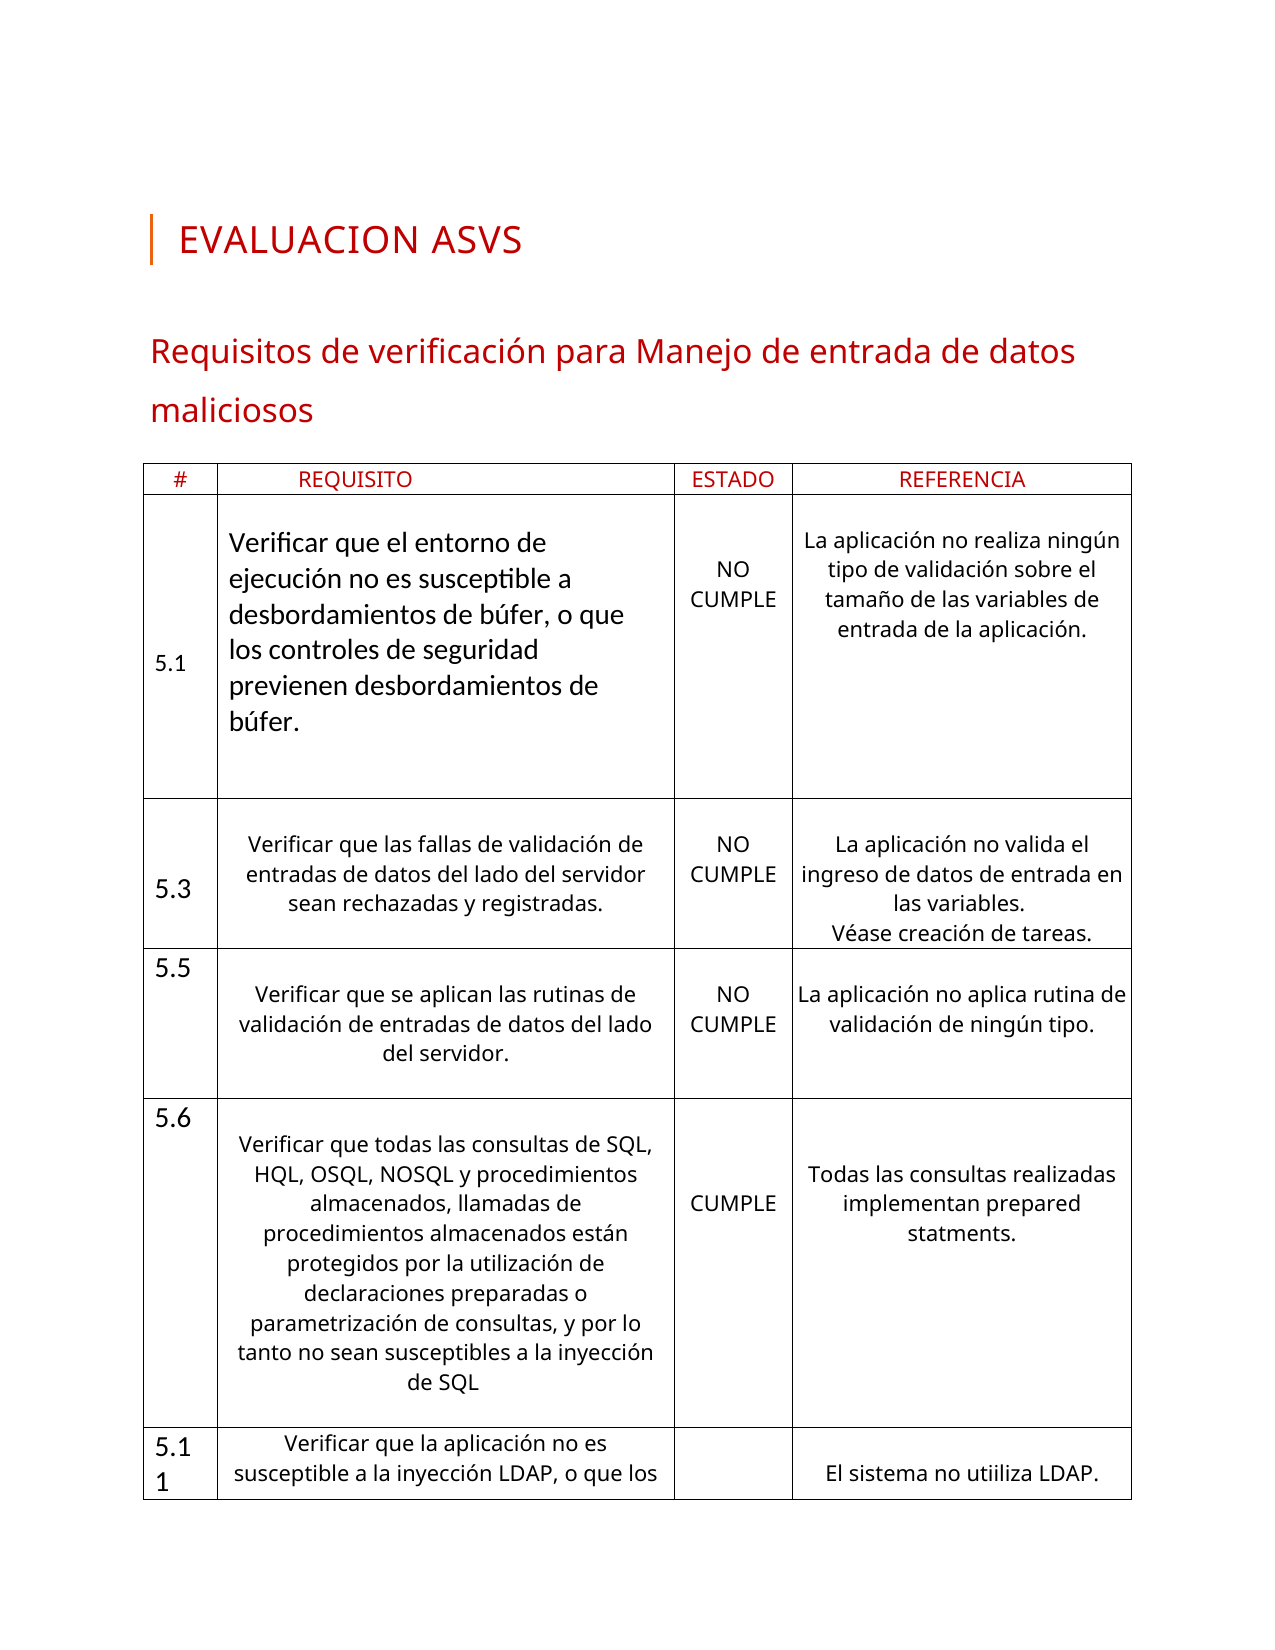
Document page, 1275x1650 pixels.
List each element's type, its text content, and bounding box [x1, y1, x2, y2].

table_cell 5.6 [144, 1099, 217, 1427]
table_cell NO CUMPLE [675, 949, 792, 1098]
table_cell La aplicación no realiza ningún tipo de validación sobre el tamaño de las variables de entrada de la aplicación. [793, 495, 1131, 798]
table_cell NO CUMPLE [675, 495, 792, 798]
table_cell Verificar que el entorno de ejecución no es susceptible a desbordamientos de búfer, o que los controles de seguridad previenen desbordamientos de búfer. [218, 495, 674, 798]
table_cell 5.11 [144, 1428, 217, 1499]
table_cell 5.3 [144, 799, 217, 948]
table_cell Verificar que se aplican las rutinas de validación de entradas de datos del lado del servidor. [218, 949, 674, 1098]
table_cell CUMPLE [675, 1099, 792, 1427]
table_cell Todas las consultas realizadas implementan prepared statments. [793, 1099, 1131, 1427]
table_header REFERENCIA [793, 464, 1131, 494]
table_cell El sistema no utiiliza LDAP. [793, 1428, 1131, 1499]
text Requisitos de verificación para Manejo de entrada de datos maliciosos [150, 328, 1125, 433]
table_cell 5.5 [144, 949, 217, 1098]
table_header ESTADO [675, 464, 792, 494]
table_cell 5.1 [144, 495, 217, 798]
table_cell NO CUMPLE [675, 799, 792, 948]
table_cell [675, 1428, 792, 1499]
table_cell Verificar que todas las consultas de SQL, HQL, OSQL, NOSQL y procedimientos almacenados, llamadas de procedimientos almacenados están protegidos por la utilización de declaraciones preparadas o parametrización de consultas, y por lo tanto no sean susceptibles a la inyección de SQL [218, 1099, 674, 1427]
table_cell La aplicación no aplica rutina de validación de ningún tipo. [793, 949, 1131, 1098]
table_header # [144, 464, 217, 494]
subtitle EVALUACION ASVS [153, 214, 1125, 265]
table_cell Verificar que la aplicación no es susceptible a la inyección LDAP, o que los [218, 1428, 674, 1499]
table_cell La aplicación no valida el ingreso de datos de entrada en las variables. Véase creación de tareas. [793, 799, 1131, 948]
table_cell Verificar que las fallas de validación de entradas de datos del lado del servidor sean rechazadas y registradas. [218, 799, 674, 948]
table_header REQUISITO [218, 464, 674, 494]
